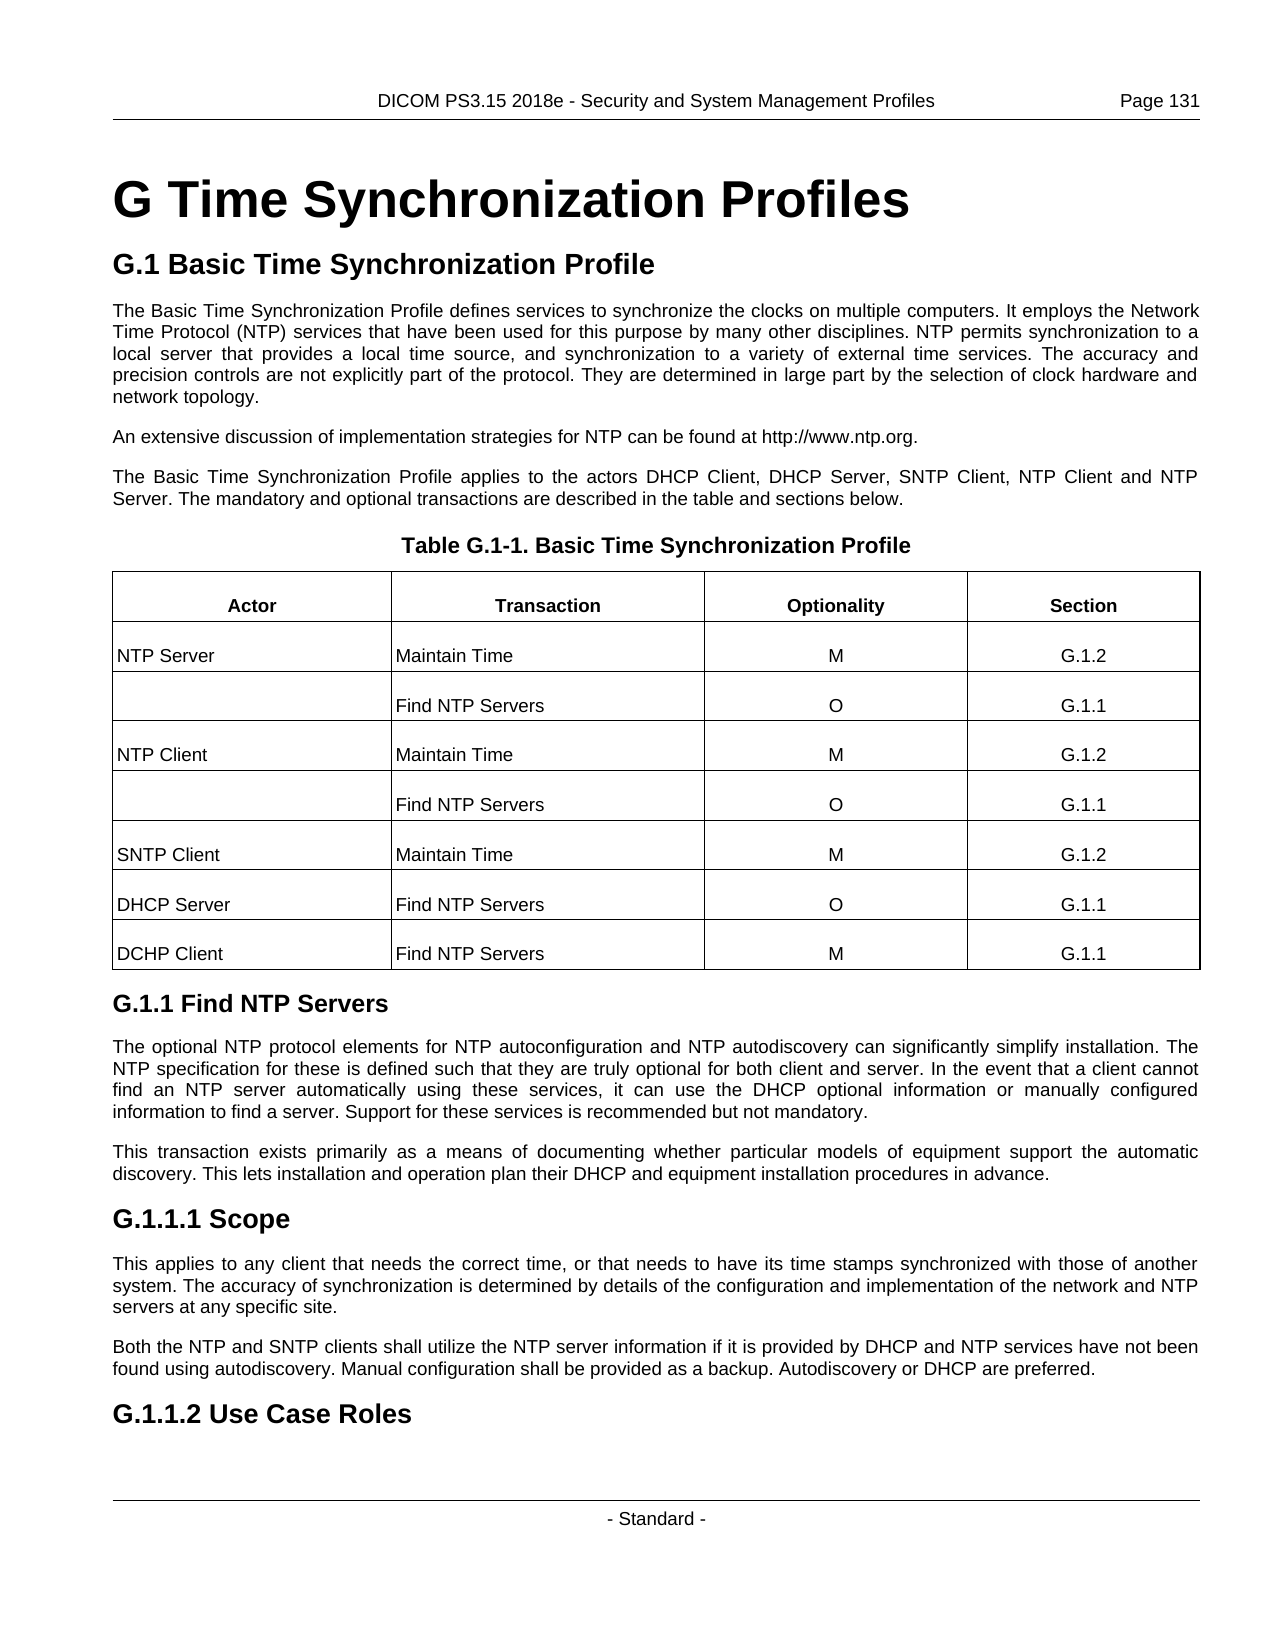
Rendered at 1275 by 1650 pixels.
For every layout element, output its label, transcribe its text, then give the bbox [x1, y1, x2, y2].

table_header Section [968, 572, 1199, 621]
table_cell M [705, 920, 967, 969]
table_cell G.1.1 [968, 870, 1199, 919]
table_cell NTP Server [113, 622, 391, 671]
table_cell M [705, 821, 967, 869]
text G.1.1.1 Scope [112, 1203, 1200, 1234]
table_cell G.1.1 [968, 920, 1199, 969]
table_header Optionality [705, 572, 967, 621]
text Both the NTP and SNTP clients shall utilize the NTP server information if it is provided by DHCP and NTP services have not been found using autodiscovery. Manual configuration shall be provided as a backup. Autodiscovery or DHCP are preferred. [112, 1336, 1200, 1379]
table_cell O [705, 870, 967, 919]
table_cell G.1.2 [968, 821, 1199, 869]
text The Basic Time Synchronization Profile defines services to synchronize the clocks on multiple computers. It employs the Network Time Protocol (NTP) services that have been used for this purpose by many other disciplines. NTP permits synchronization to a local server that provides a local time source, and synchronization to a variety of external time services. The accuracy and precision controls are not explicitly part of the protocol. They are determined in large part by the selection of clock hardware and network topology. [112, 299, 1200, 407]
text G.1.1 Find NTP Servers [112, 988, 1200, 1017]
text G.1.1.2 Use Case Roles [112, 1398, 1200, 1429]
table_cell M [705, 721, 967, 770]
table_cell G.1.2 [968, 622, 1199, 671]
table_header Actor [113, 572, 391, 621]
table_cell [113, 672, 391, 720]
table_cell G.1.2 [968, 721, 1199, 770]
table_cell SNTP Client [113, 821, 391, 869]
text This transaction exists primarily as a means of documenting whether particular models of equipment support the automatic discovery. This lets installation and operation plan their DHCP and equipment installation procedures in advance. [112, 1141, 1200, 1184]
table_cell G.1.1 [968, 771, 1199, 820]
text The Basic Time Synchronization Profile applies to the actors DHCP Client, DHCP Server, SNTP Client, NTP Client and NTP Server. The mandatory and optional transactions are described in the table and sections below. [112, 466, 1200, 509]
table_cell Find NTP Servers [392, 672, 704, 720]
table_cell Find NTP Servers [392, 870, 704, 919]
table_cell DHCP Server [113, 870, 391, 919]
table_cell Maintain Time [392, 821, 704, 869]
table_cell G.1.1 [968, 672, 1199, 720]
table_cell [113, 771, 391, 820]
text G Time Synchronization Profiles [112, 169, 1200, 228]
table_cell O [705, 771, 967, 820]
table_cell O [705, 672, 967, 720]
text G.1 Basic Time Synchronization Profile [112, 247, 1200, 281]
text An extensive discussion of implementation strategies for NTP can be found at http://www.ntp.org. [112, 426, 1200, 447]
table_cell Maintain Time [392, 721, 704, 770]
text This applies to any client that needs the correct time, or that needs to have its time stamps synchronized with those of another system. The accuracy of synchronization is determined by details of the configuration and implementation of the network and NTP servers at any specific site. [112, 1253, 1200, 1318]
table_cell NTP Client [113, 721, 391, 770]
table_header Transaction [392, 572, 704, 621]
table_cell M [705, 622, 967, 671]
text The optional NTP protocol elements for NTP autoconfiguration and NTP autodiscovery can significantly simplify installation. The NTP specification for these is defined such that they are truly optional for both client and server. In the event that a client cannot find an NTP server automatically using these services, it can use the DHCP optional information or manually configured information to find a server. Support for these services is recommended but not mandatory. [112, 1036, 1200, 1122]
table_cell DCHP Client [113, 920, 391, 969]
table_cell Find NTP Servers [392, 920, 704, 969]
text Table G.1-1. Basic Time Synchronization Profile [112, 532, 1200, 558]
table_cell Find NTP Servers [392, 771, 704, 820]
table_cell Maintain Time [392, 622, 704, 671]
